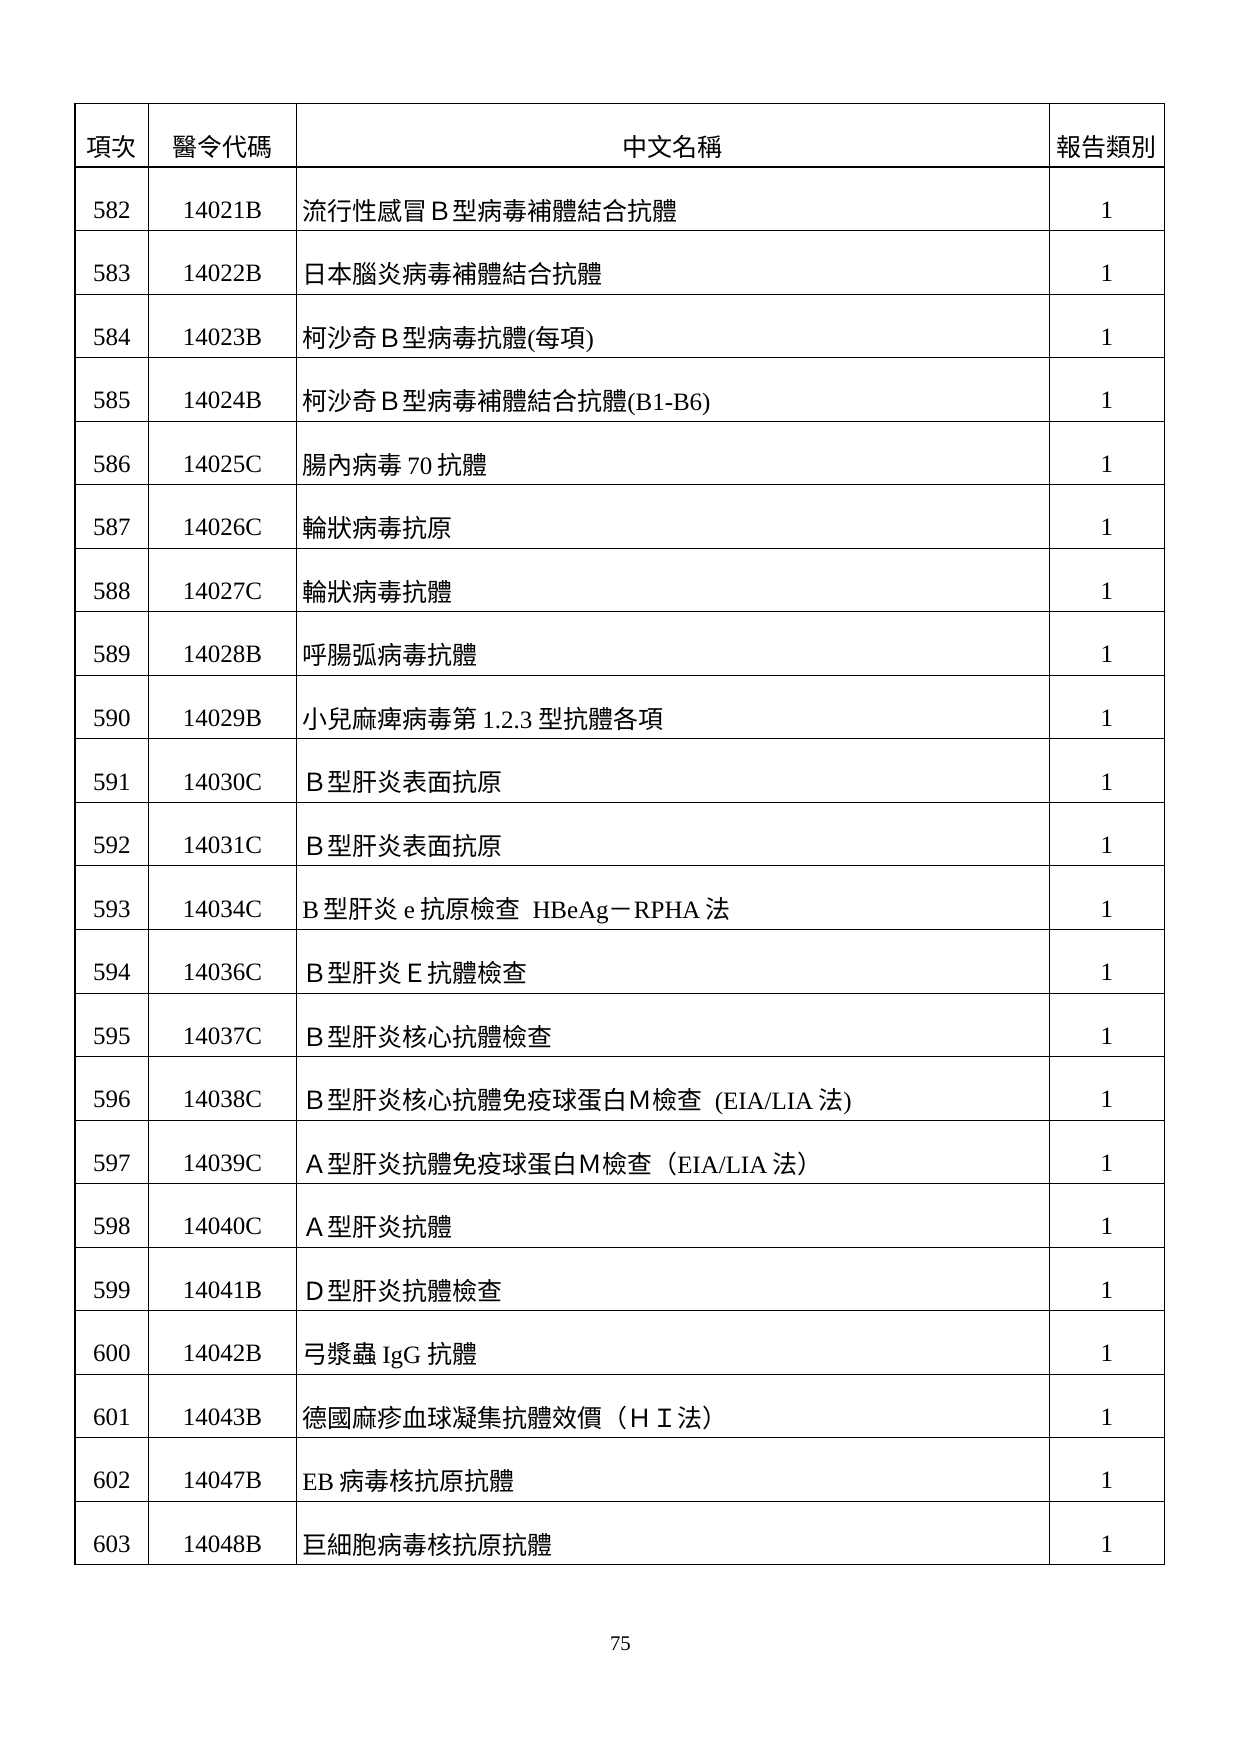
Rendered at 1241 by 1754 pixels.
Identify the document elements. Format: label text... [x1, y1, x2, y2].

table_cell 1 [1050, 549, 1164, 611]
table_cell Ｂ型肝炎Ｅ抗體檢查 [297, 930, 1049, 992]
table_cell Ｄ型肝炎抗體檢查 [297, 1248, 1049, 1310]
table_cell 1 [1050, 676, 1164, 738]
table_cell 1 [1050, 739, 1164, 802]
table_cell 589 [76, 612, 148, 675]
table_cell 603 [76, 1502, 148, 1564]
table_cell 14048B [149, 1502, 296, 1564]
table_cell EB病毒核抗原抗體 [297, 1438, 1049, 1501]
table_cell 14021B [149, 168, 296, 230]
table_cell 柯沙奇Ｂ型病毒補體結合抗體(B1-B6) [297, 358, 1049, 421]
table_header 中文名稱 [297, 104, 1049, 166]
table_cell 585 [76, 358, 148, 421]
table_cell Ｂ型肝炎表面抗原 [297, 803, 1049, 865]
table_cell Ａ型肝炎抗體 [297, 1184, 1049, 1247]
table_cell 14042B [149, 1311, 296, 1374]
table_cell 14027C [149, 549, 296, 611]
table_cell 1 [1050, 1375, 1164, 1437]
table_cell 590 [76, 676, 148, 738]
table_cell 601 [76, 1375, 148, 1437]
table_cell 德國麻疹血球凝集抗體效價（ＨＩ法） [297, 1375, 1049, 1437]
table_cell 586 [76, 422, 148, 484]
table_cell 1 [1050, 168, 1164, 230]
table_cell 1 [1050, 1248, 1164, 1310]
table_header 項次 [76, 104, 148, 166]
table_cell 14047B [149, 1438, 296, 1501]
table_cell Ｂ型肝炎核心抗體檢查 [297, 994, 1049, 1056]
table_cell 1 [1050, 295, 1164, 357]
table_cell 1 [1050, 1184, 1164, 1247]
table_cell 1 [1050, 994, 1164, 1056]
table_cell 14028B [149, 612, 296, 675]
table_cell 1 [1050, 803, 1164, 865]
table_cell 599 [76, 1248, 148, 1310]
table_cell 14022B [149, 231, 296, 293]
table_cell 14039C [149, 1121, 296, 1183]
table_cell 14029B [149, 676, 296, 738]
table_cell Ｂ型肝炎表面抗原 [297, 739, 1049, 802]
table_cell 595 [76, 994, 148, 1056]
table_cell 14037C [149, 994, 296, 1056]
table_cell 1 [1050, 1438, 1164, 1501]
table_cell 596 [76, 1057, 148, 1119]
table_cell 輪狀病毒抗原 [297, 485, 1049, 548]
table_cell 587 [76, 485, 148, 548]
table_cell 1 [1050, 866, 1164, 929]
table_cell 14030C [149, 739, 296, 802]
table_cell 14043B [149, 1375, 296, 1437]
table_cell 流行性感冒Ｂ型病毒補體結合抗體 [297, 168, 1049, 230]
table_cell 14025C [149, 422, 296, 484]
table_cell 弓漿蟲IgG 抗體 [297, 1311, 1049, 1374]
table_cell 14026C [149, 485, 296, 548]
table_cell 14040C [149, 1184, 296, 1247]
table_cell 584 [76, 295, 148, 357]
table_cell 巨細胞病毒核抗原抗體 [297, 1502, 1049, 1564]
table_cell B型肝炎e抗原檢查 HBeAg－RPHA 法 [297, 866, 1049, 929]
table_cell 腸內病毒70抗體 [297, 422, 1049, 484]
table_cell 14023B [149, 295, 296, 357]
table_cell 1 [1050, 930, 1164, 992]
table_cell 593 [76, 866, 148, 929]
table_cell 597 [76, 1121, 148, 1183]
table_cell 602 [76, 1438, 148, 1501]
table_cell 柯沙奇Ｂ型病毒抗體(每項) [297, 295, 1049, 357]
table_cell 1 [1050, 358, 1164, 421]
table_cell 600 [76, 1311, 148, 1374]
table_cell 14036C [149, 930, 296, 992]
table_cell 598 [76, 1184, 148, 1247]
table_cell 1 [1050, 1121, 1164, 1183]
table_cell 1 [1050, 612, 1164, 675]
table_header 報告類別 [1050, 104, 1164, 166]
table_cell 14024B [149, 358, 296, 421]
table_cell 594 [76, 930, 148, 992]
table_cell 1 [1050, 1057, 1164, 1119]
table_cell 呼腸弧病毒抗體 [297, 612, 1049, 675]
table_cell 1 [1050, 422, 1164, 484]
table_cell Ｂ型肝炎核心抗體免疫球蛋白Ｍ檢查 (EIA/LIA法) [297, 1057, 1049, 1119]
table_cell 1 [1050, 1502, 1164, 1564]
table_cell 輪狀病毒抗體 [297, 549, 1049, 611]
table_cell 14031C [149, 803, 296, 865]
table_cell 1 [1050, 231, 1164, 293]
table_cell 14034C [149, 866, 296, 929]
table_cell Ａ型肝炎抗體免疫球蛋白Ｍ檢查（EIA/LIA法） [297, 1121, 1049, 1183]
table_cell 日本腦炎病毒補體結合抗體 [297, 231, 1049, 293]
table_cell 583 [76, 231, 148, 293]
table_cell 592 [76, 803, 148, 865]
table_cell 582 [76, 168, 148, 230]
table_cell 小兒麻痺病毒第1.2.3 型抗體各項 [297, 676, 1049, 738]
table_cell 1 [1050, 1311, 1164, 1374]
table_header 醫令代碼 [149, 104, 296, 166]
table_cell 588 [76, 549, 148, 611]
table_cell 14041B [149, 1248, 296, 1310]
table_cell 1 [1050, 485, 1164, 548]
table_cell 591 [76, 739, 148, 802]
table_cell 14038C [149, 1057, 296, 1119]
